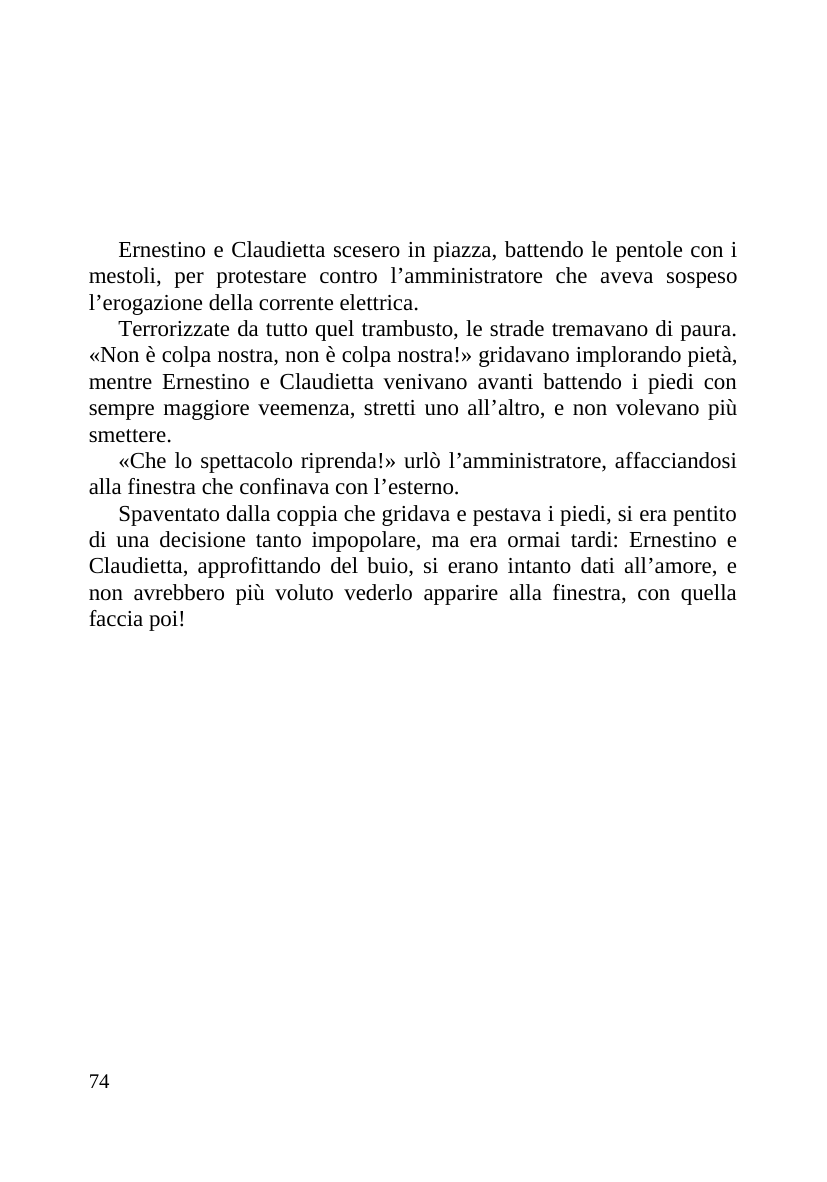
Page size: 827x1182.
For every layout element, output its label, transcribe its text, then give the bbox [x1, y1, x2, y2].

text Spaventato dalla coppia che gridava e pestava i piedi, si era pentito di una decisione tanto impopolare, ma era ormai tardi: Ernestino e Claudietta, approfittando del buio, si erano intanto dati all’amore, e non avrebbero più voluto vederlo apparire alla finestra, con quella faccia poi! [88, 500, 738, 631]
text Terrorizzate da tutto quel trambusto, le strade tremavano di paura. «Non è colpa nostra, non è colpa nostra!» gridavano implorando pietà, mentre Ernestino e Claudietta venivano avanti battendo i piedi con sempre maggiore veemenza, stretti uno all’altro, e non volevano più smettere. [88, 315, 738, 447]
text «Che lo spettacolo riprenda!» urlò l’amministratore, affacciandosi alla finestra che confinava con l’esterno. [88, 447, 738, 500]
text Ernestino e Claudietta scesero in piazza, battendo le pentole con i mestoli, per protestare contro l’amministratore che aveva sospeso l’erogazione della corrente elettrica. [88, 236, 738, 315]
